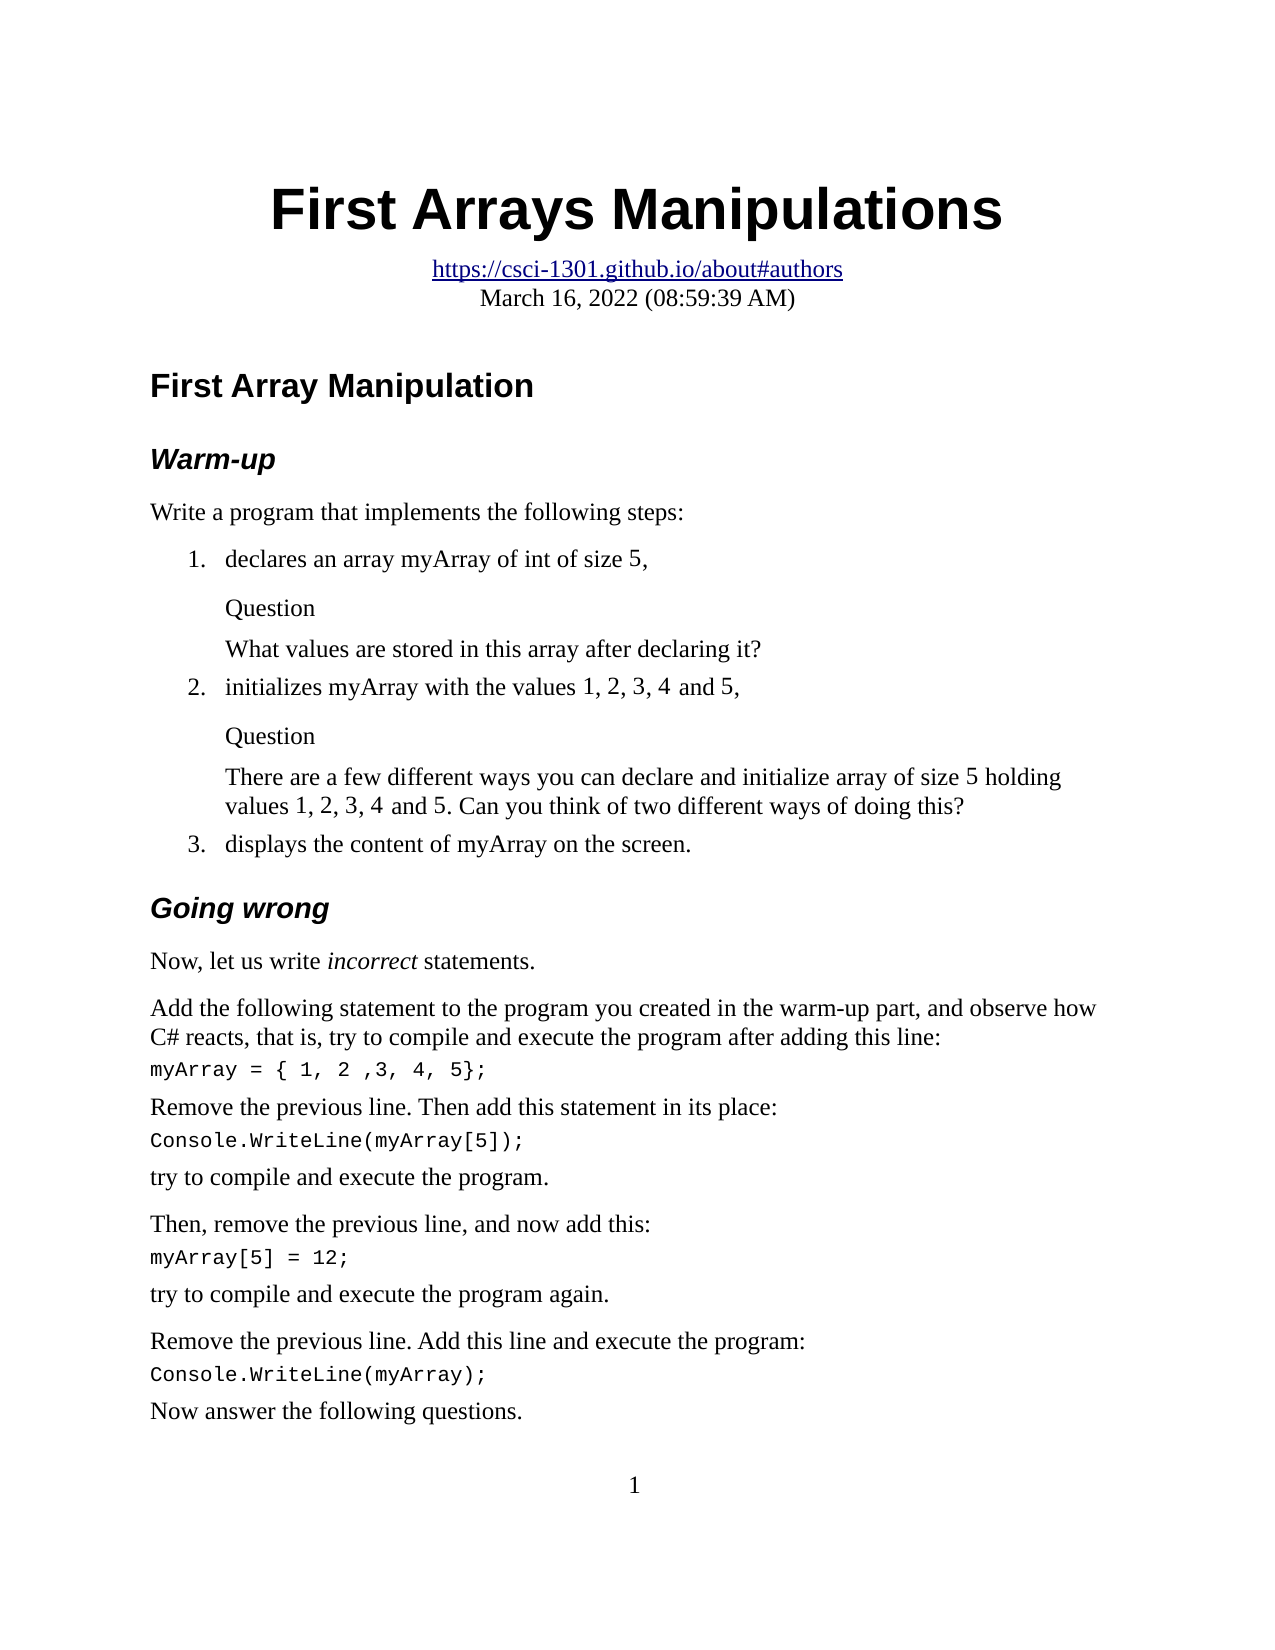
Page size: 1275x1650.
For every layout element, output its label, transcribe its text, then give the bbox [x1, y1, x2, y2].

subtitle Warm-up [150, 442, 1125, 476]
list declares an array myArray of int of size , [187, 544, 1125, 572]
text myArray = { 1, 2 ,3, 4, 5}; [150, 1059, 1125, 1083]
list displays the content of myArray on the screen. [187, 829, 1125, 857]
text try to compile and execute the program again. [150, 1279, 1125, 1308]
list What values are stored in this array after declaring it? [187, 634, 1125, 663]
list There are a few different ways you can declare and initialize array of size holding values , , , and . Can you think of two different ways of doing this? [187, 762, 1125, 820]
list Question [187, 721, 1125, 750]
list Question [187, 593, 1125, 622]
text Now, let us write incorrect statements. [150, 946, 1125, 975]
subtitle Going wrong [150, 891, 1125, 925]
text Then, remove the previous line, and now add this: [150, 1209, 1125, 1238]
text try to compile and execute the program. [150, 1162, 1125, 1191]
subtitle First Array Manipulation [150, 366, 1125, 404]
text myArray[5] = 12; [150, 1247, 1125, 1270]
text Console.WriteLine(myArray[5]); [150, 1130, 1125, 1153]
list initializes myArray with the values , , , and , [187, 672, 1125, 701]
text Console.WriteLine(myArray); [150, 1364, 1125, 1387]
text Remove the previous line. Add this line and execute the program: [150, 1326, 1125, 1355]
text Add the following statement to the program you created in the warm-up part, and observe how C# reacts, that is, try to compile and execute the program after adding this line: [150, 993, 1125, 1051]
text March 16, 2022 (08:59:39 AM) [150, 283, 1125, 312]
text https://csci-1301.github.io/about#authors [150, 254, 1125, 283]
text Write a program that implements the following steps: [150, 497, 1125, 526]
title First Arrays Manipulations [150, 175, 1125, 242]
text Remove the previous line. Then add this statement in its place: [150, 1092, 1125, 1121]
text Now answer the following questions. [150, 1396, 1125, 1425]
